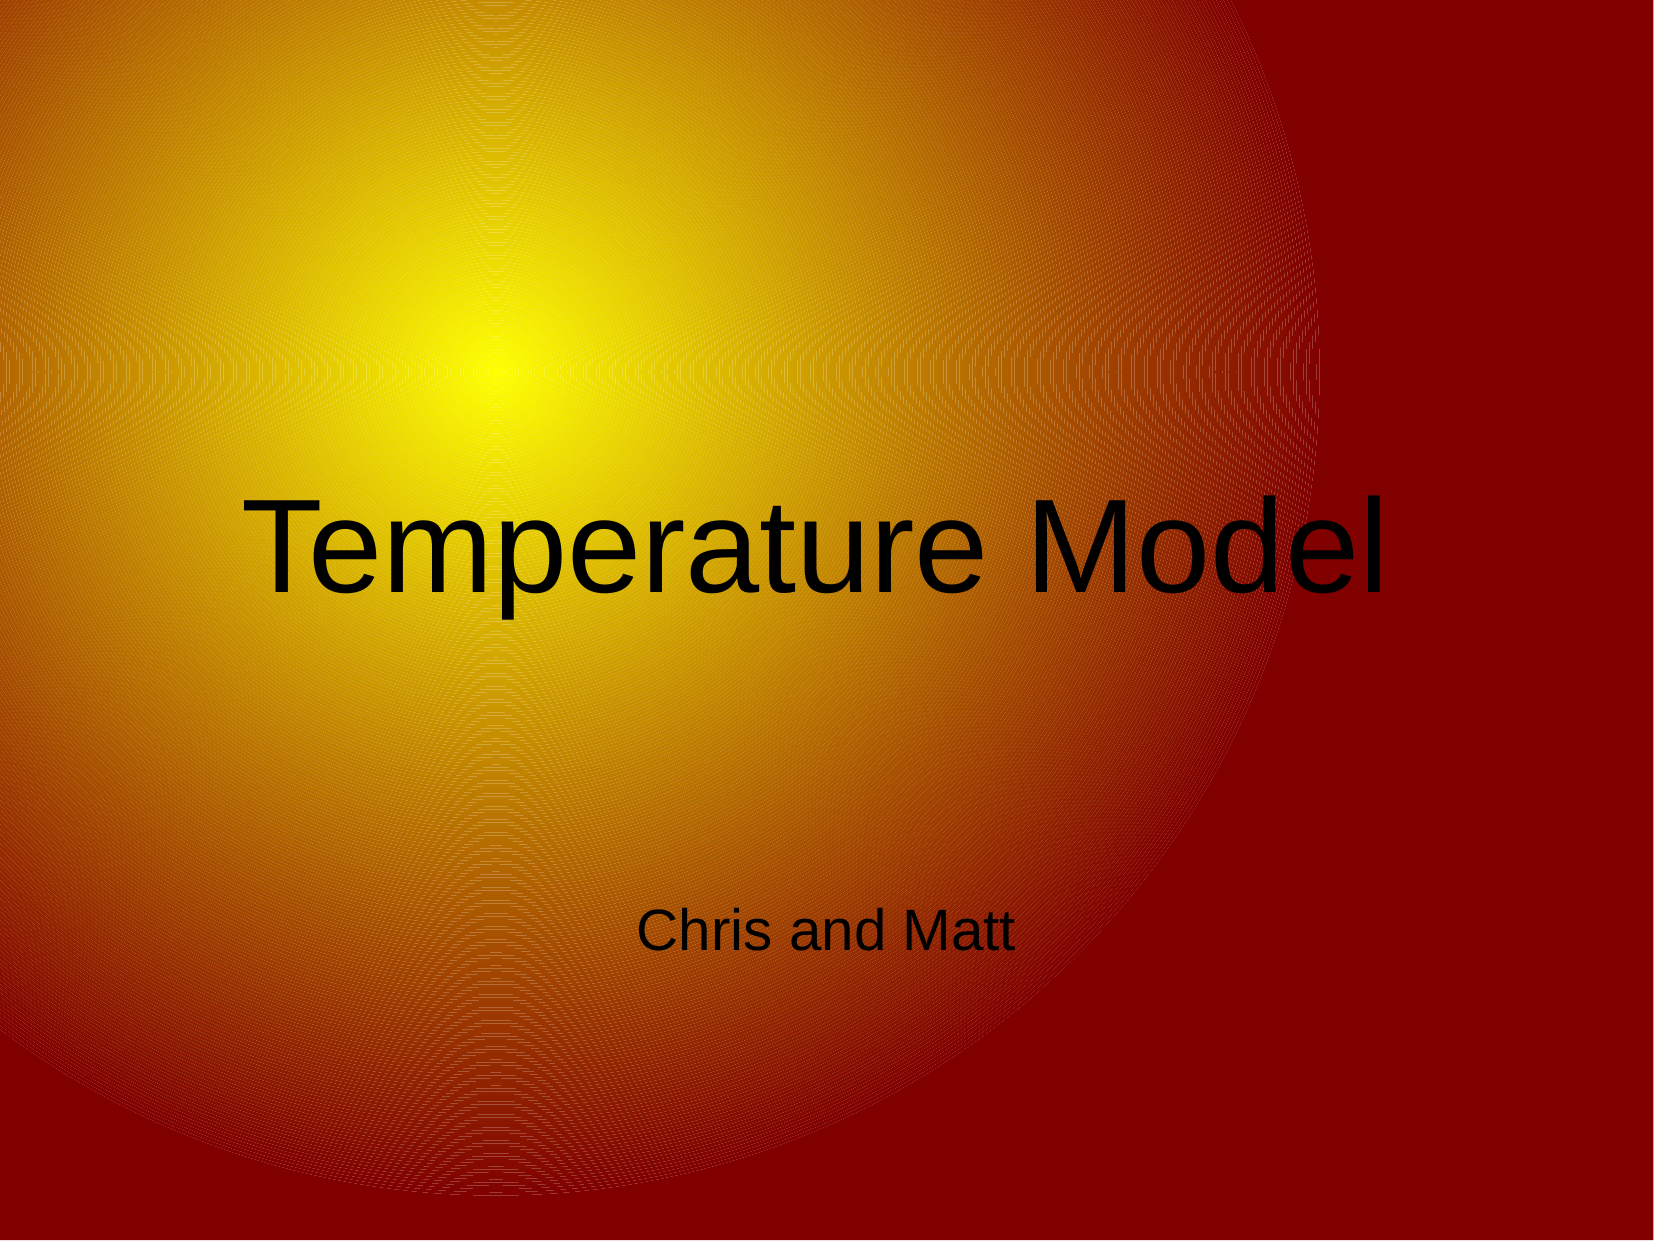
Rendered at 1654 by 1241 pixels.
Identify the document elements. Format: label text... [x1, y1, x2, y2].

subtitle Chris and Matt [82, 850, 1571, 1010]
title Temperature Model [70, 442, 1559, 650]
